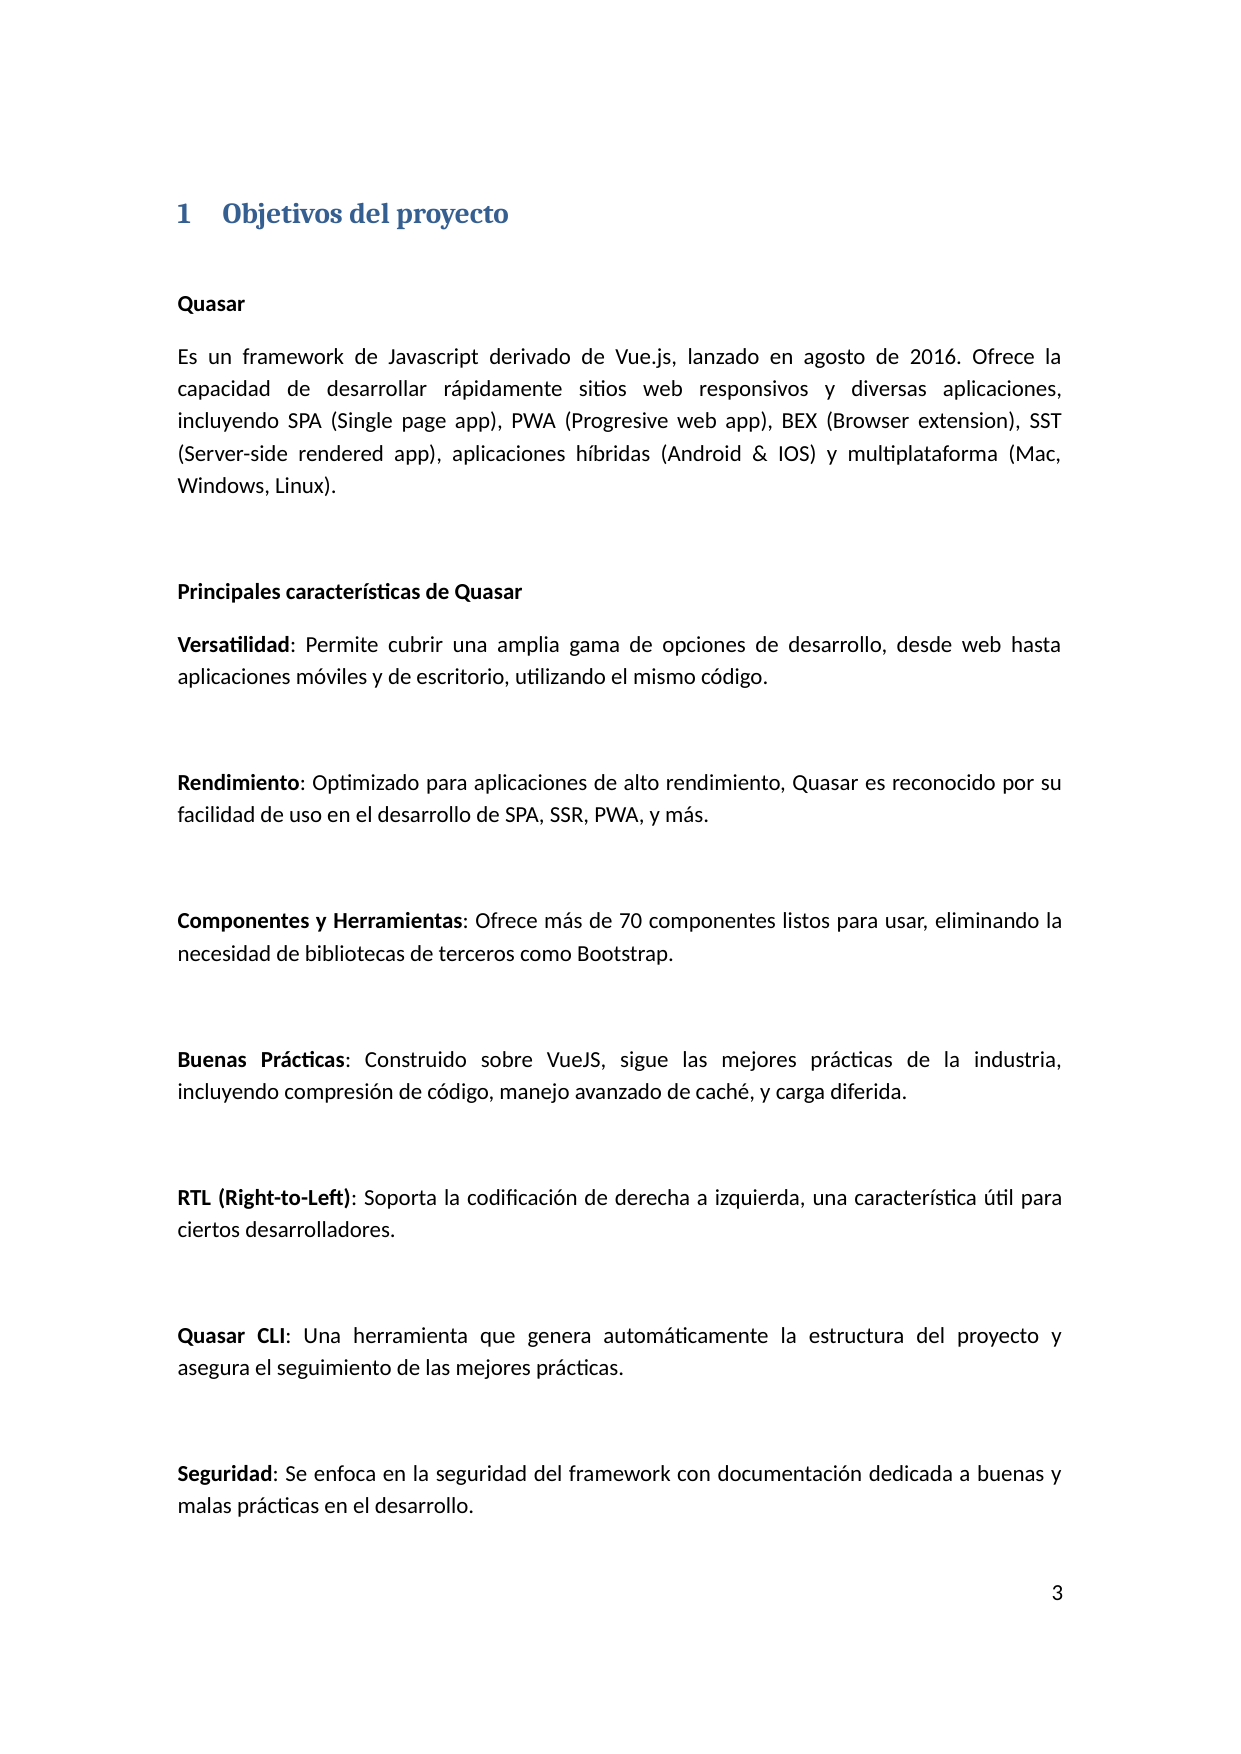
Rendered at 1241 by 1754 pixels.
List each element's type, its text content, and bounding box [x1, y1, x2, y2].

text Buenas Prácticas: Construido sobre VueJS, sigue las mejores prácticas de la industria, incluyendo compresión de código, manejo avanzado de caché, y carga diferida. [177, 1045, 1063, 1105]
text RTL (Right-to-Left): Soporta la codificación de derecha a izquierda, una característica útil para ciertos desarrolladores. [177, 1183, 1063, 1243]
text Seguridad: Se enfoca en la seguridad del framework con documentación dedicada a buenas y malas prácticas en el desarrollo. [177, 1459, 1063, 1519]
text Quasar [177, 289, 1063, 317]
text Quasar CLI: Una herramienta que genera automáticamente la estructura del proyecto y asegura el seguimiento de las mejores prácticas. [177, 1321, 1063, 1381]
text Principales características de Quasar [177, 577, 1063, 605]
text Es un framework de Javascript derivado de Vue.js, lanzado en agosto de 2016. Ofrece la capacidad de desarrollar rápidamente sitios web responsivos y diversas aplicaciones, incluyendo SPA (Single page app), PWA (Progresive web app), BEX (Browser extension), SST (Server-side rendered app), aplicaciones híbridas (Android & IOS) y multiplataforma (Mac, Windows, Linux). [177, 342, 1063, 499]
text Versatilidad: Permite cubrir una amplia gama de opciones de desarrollo, desde web hasta aplicaciones móviles y de escritorio, utilizando el mismo código. [177, 630, 1063, 690]
text Rendimiento: Optimizado para aplicaciones de alto rendimiento, Quasar es reconocido por su facilidad de uso en el desarrollo de SPA, SSR, PWA, y más. [177, 768, 1063, 828]
text Componentes y Herramientas: Ofrece más de 70 componentes listos para usar, eliminando la necesidad de bibliotecas de terceros como Bootstrap. [177, 906, 1063, 967]
subtitle Objetivos del proyecto [177, 198, 1063, 231]
